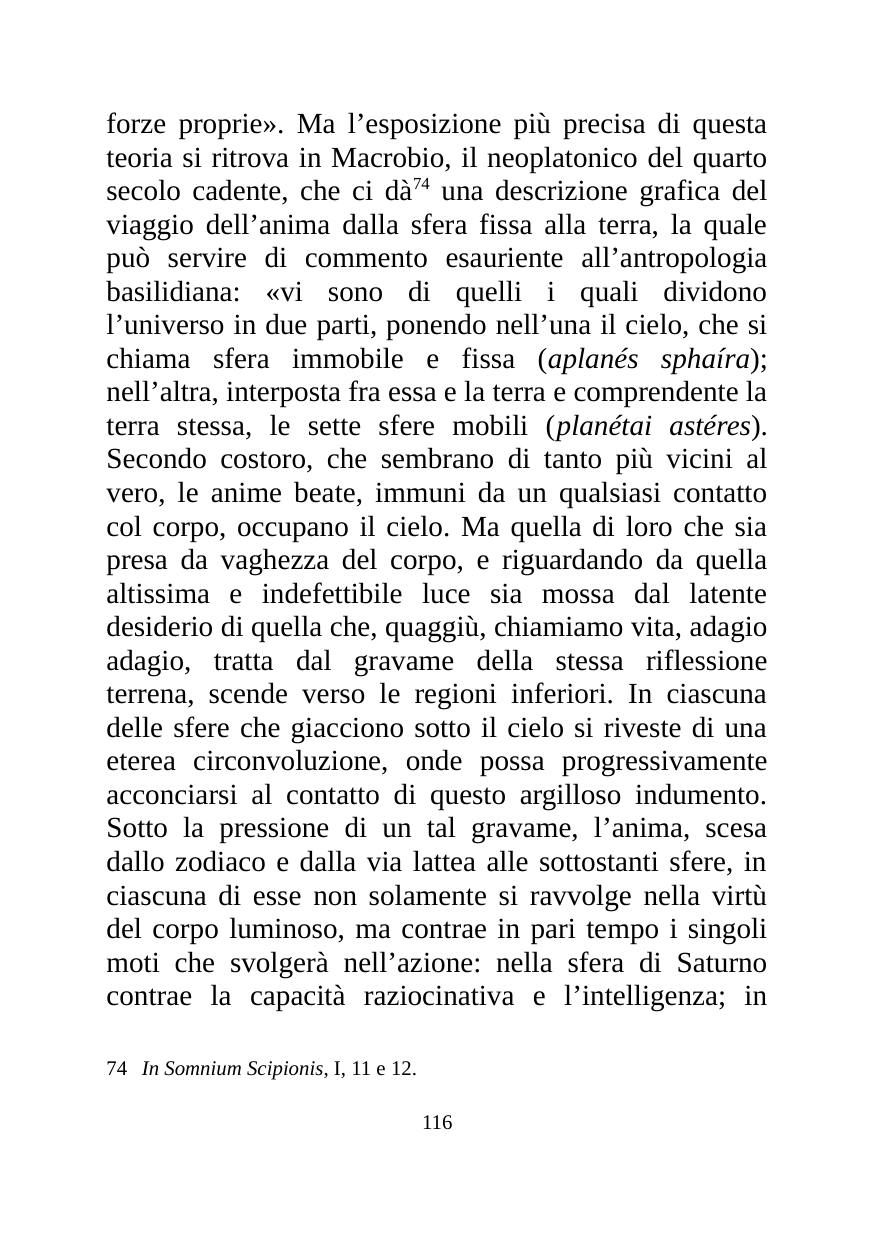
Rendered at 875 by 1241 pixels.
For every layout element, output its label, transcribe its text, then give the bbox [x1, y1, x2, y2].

text In Somnium Scipionis, I, 11 e 12. [106, 1056, 768, 1080]
text forze proprie». Ma l’esposizione più precisa di questa teoria si ritrova in Macrobio, il neoplatonico del quarto secolo cadente, che ci dà una descrizione grafica del viaggio dell’anima dalla sfera fissa alla terra, la quale può servire di commento esauriente all’antropologia basilidiana: «vi sono di quelli i quali dividono l’universo in due parti, ponendo nell’una il cielo, che si chiama sfera immobile e fissa (aplanés sphaíra); nell’altra, interposta fra essa e la terra e comprendente la terra stessa, le sette sfere mobili (planétai astéres). Secondo costoro, che sembrano di tanto più vicini al vero, le anime beate, immuni da un qualsiasi contatto col corpo, occupano il cielo. Ma quella di loro che sia presa da vaghezza del corpo, e riguardando da quella altissima e indefettibile luce sia mossa dal latente desiderio di quella che, quaggiù, chiamiamo vita, adagio adagio, tratta dal gravame della stessa riflessione terrena, scende verso le regioni inferiori. In ciascuna delle sfere che giacciono sotto il cielo si riveste di una eterea circonvoluzione, onde possa progressivamente acconciarsi al contatto di questo argilloso indumento. Sotto la pressione di un tal gravame, l’anima, scesa dallo zodiaco e dalla via lattea alle sottostanti sfere, in ciascuna di esse non solamente si ravvolge nella virtù del corpo luminoso, ma contrae in pari tempo i singoli moti che svolgerà nell’azione: nella sfera di Saturno contrae la capacità raziocinativa e l’intelligenza; in [106, 106, 768, 1012]
